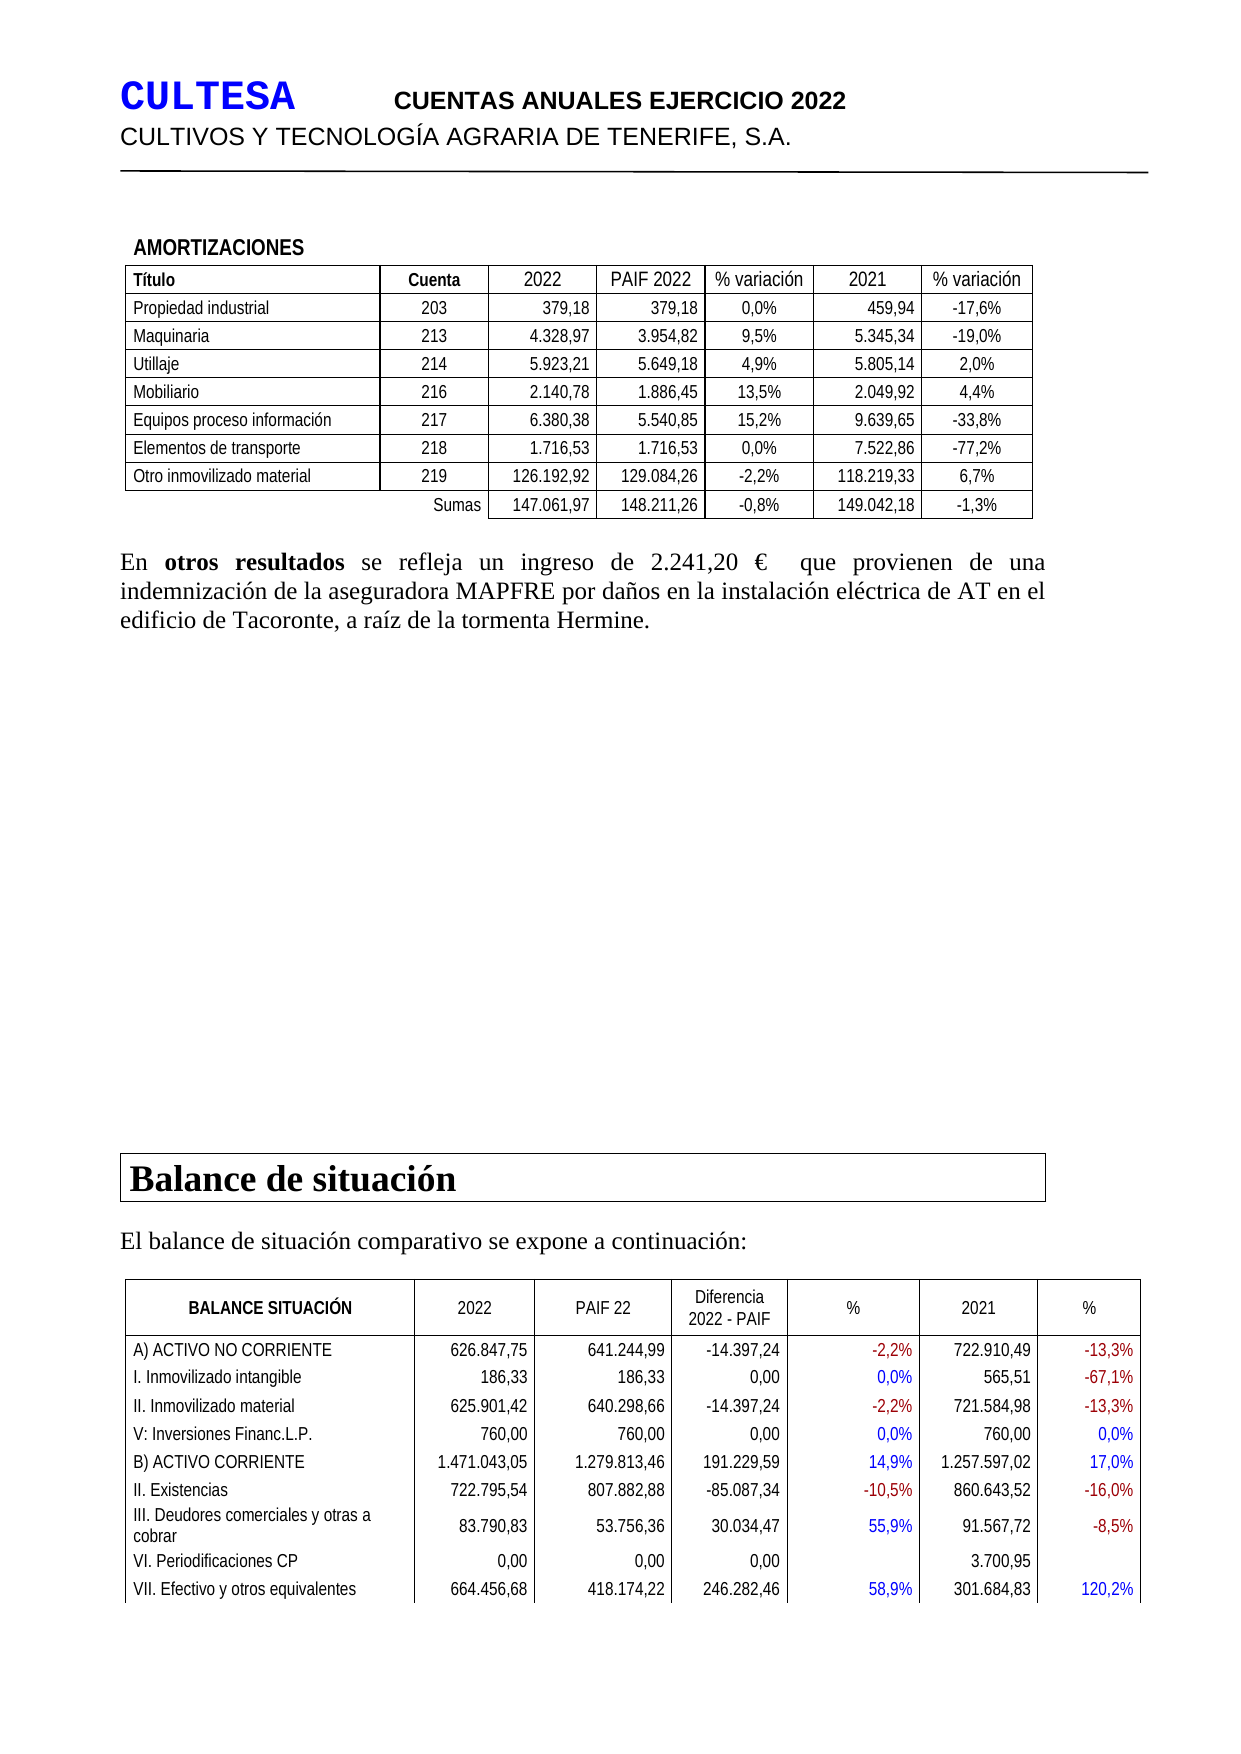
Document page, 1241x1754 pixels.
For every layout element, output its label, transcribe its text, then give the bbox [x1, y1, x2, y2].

table_cell Otro inmovilizado material [126, 463, 379, 490]
table_cell -2,2% [706, 463, 813, 490]
table_cell 5.345,34 [814, 322, 921, 349]
table_cell 203 [381, 294, 488, 321]
table_cell 1.279.813,46 [535, 1448, 671, 1476]
table_cell % variación [922, 266, 1032, 293]
table_cell 2022 [489, 266, 596, 293]
table_cell A) ACTIVO NO CORRIENTE [126, 1336, 414, 1363]
table_cell 216 [381, 378, 488, 405]
table_cell 126.192,92 [489, 463, 596, 490]
table_cell [126, 491, 380, 518]
table_header 2021 [920, 1280, 1037, 1335]
table_cell 0,00 [672, 1363, 787, 1391]
table_cell [788, 1547, 919, 1575]
table_cell 83.790,83 [415, 1504, 534, 1547]
table_cell Cuenta [381, 266, 488, 293]
table_cell 4,4% [922, 378, 1032, 405]
table_cell 91.567,72 [920, 1504, 1037, 1547]
table_cell 148.211,26 [597, 491, 704, 518]
table_cell VI. Periodificaciones CP [126, 1547, 414, 1575]
table_cell 147.061,97 [489, 491, 596, 518]
table_cell % variación [706, 266, 813, 293]
table_header Diferencia 2022 - PAIF [672, 1280, 787, 1335]
table_cell -19,0% [922, 322, 1032, 349]
table_cell 58,9% [788, 1575, 919, 1603]
table_cell 5.805,14 [814, 350, 921, 377]
table_cell V: Inversiones Financ.L.P. [126, 1419, 414, 1447]
table_cell 721.584,98 [920, 1391, 1037, 1419]
table_header % [1038, 1280, 1140, 1335]
table_cell 625.901,42 [415, 1391, 534, 1419]
table_cell Mobiliario [126, 378, 379, 405]
table_cell 186,33 [415, 1363, 534, 1391]
table_cell Utillaje [126, 350, 379, 377]
table_cell Equipos proceso información [126, 406, 379, 433]
table_cell 1.471.043,05 [415, 1448, 534, 1476]
table_cell 0,00 [415, 1547, 534, 1575]
table_cell Propiedad industrial [126, 294, 379, 321]
table_cell 0,00 [672, 1419, 787, 1447]
table_cell -13,3% [1038, 1391, 1140, 1419]
table_cell 626.847,75 [415, 1336, 534, 1363]
table_cell 459,94 [814, 294, 921, 321]
table_cell 379,18 [489, 294, 596, 321]
text Balance de situación [121, 1154, 1045, 1201]
table_cell Elementos de transporte [126, 435, 379, 462]
table_header [380, 230, 488, 265]
table_cell -0,8% [706, 491, 813, 518]
table_cell 760,00 [920, 1419, 1037, 1447]
table_cell 0,0% [706, 435, 813, 462]
table_cell 760,00 [535, 1419, 671, 1447]
table_cell 246.282,46 [672, 1575, 787, 1603]
table_cell 807.882,88 [535, 1476, 671, 1504]
table_cell B) ACTIVO CORRIENTE [126, 1448, 414, 1476]
text El balance de situación comparativo se expone a continuación: [120, 1226, 1046, 1255]
table_cell 5.649,18 [597, 350, 704, 377]
table_cell 664.456,68 [415, 1575, 534, 1603]
table_cell 214 [381, 350, 488, 377]
table_cell 722.795,54 [415, 1476, 534, 1504]
table_header 2022 [415, 1280, 534, 1335]
table_header PAIF 22 [535, 1280, 671, 1335]
table_cell 129.084,26 [597, 463, 704, 490]
table_cell 5.923,21 [489, 350, 596, 377]
table_cell -10,5% [788, 1476, 919, 1504]
table_cell 6.380,38 [489, 406, 596, 433]
table_cell 301.684,83 [920, 1575, 1037, 1603]
table_cell -14.397,24 [672, 1391, 787, 1419]
table_header % [788, 1280, 919, 1335]
table_cell II. Existencias [126, 1476, 414, 1504]
table_cell 186,33 [535, 1363, 671, 1391]
table_cell 0,0% [788, 1419, 919, 1447]
table_cell 860.643,52 [920, 1476, 1037, 1504]
table_cell 149.042,18 [814, 491, 921, 518]
table_cell -17,6% [922, 294, 1032, 321]
table_cell VII. Efectivo y otros equivalentes [126, 1575, 414, 1603]
table_cell 641.244,99 [535, 1336, 671, 1363]
table_cell 4.328,97 [489, 322, 596, 349]
table_cell Sumas [380, 491, 488, 518]
table_cell 191.229,59 [672, 1448, 787, 1476]
table_cell 9.639,65 [814, 406, 921, 433]
table_cell -8,5% [1038, 1504, 1140, 1547]
table_cell 3.954,82 [597, 322, 704, 349]
table_cell 2.140,78 [489, 378, 596, 405]
table_cell [1038, 1547, 1140, 1575]
table_cell 1.257.597,02 [920, 1448, 1037, 1476]
table_cell Título [126, 266, 379, 293]
table_cell II. Inmovilizado material [126, 1391, 414, 1419]
table_cell 418.174,22 [535, 1575, 671, 1603]
table_cell 7.522,86 [814, 435, 921, 462]
table_cell -77,2% [922, 435, 1032, 462]
table_cell 53.756,36 [535, 1504, 671, 1547]
table_cell 9,5% [706, 322, 813, 349]
table_cell 640.298,66 [535, 1391, 671, 1419]
table_cell 120,2% [1038, 1575, 1140, 1603]
table_cell 3.700,95 [920, 1547, 1037, 1575]
table_header AMORTIZACIONES [126, 230, 380, 265]
table_cell 2.049,92 [814, 378, 921, 405]
table_cell 379,18 [597, 294, 704, 321]
table_cell 565,51 [920, 1363, 1037, 1391]
table_cell 13,5% [706, 378, 813, 405]
table_cell 6,7% [922, 463, 1032, 490]
table_cell PAIF 2022 [597, 266, 704, 293]
table_cell 760,00 [415, 1419, 534, 1447]
table_header BALANCE SITUACIÓN [126, 1280, 414, 1335]
table_cell 4,9% [706, 350, 813, 377]
table_cell 5.540,85 [597, 406, 704, 433]
table_cell 17,0% [1038, 1448, 1140, 1476]
table_cell 118.219,33 [814, 463, 921, 490]
table_header [922, 230, 1032, 265]
table_cell 30.034,47 [672, 1504, 787, 1547]
table_header [597, 230, 705, 265]
text En otros resultados se refleja un ingreso de 2.241,20 € que provienen de una indemnización de la aseguradora MAPFRE por daños en la instalación eléctrica de AT en el edificio de Tacoronte, a raíz de la tormenta Hermine. [120, 547, 1046, 633]
table_cell 722.910,49 [920, 1336, 1037, 1363]
table_cell -85.087,34 [672, 1476, 787, 1504]
table_cell 0,0% [706, 294, 813, 321]
table_cell 1.716,53 [489, 435, 596, 462]
table_cell -2,2% [788, 1336, 919, 1363]
table_cell -16,0% [1038, 1476, 1140, 1504]
table_cell 14,9% [788, 1448, 919, 1476]
table_cell I. Inmovilizado intangible [126, 1363, 414, 1391]
table_cell 1.716,53 [597, 435, 704, 462]
table_cell -67,1% [1038, 1363, 1140, 1391]
table_cell 218 [381, 435, 488, 462]
table_cell Maquinaria [126, 322, 379, 349]
table_cell 0,00 [535, 1547, 671, 1575]
table_header [488, 230, 597, 265]
table_cell 219 [381, 463, 488, 490]
table_cell 0,00 [672, 1547, 787, 1575]
table_cell 2,0% [922, 350, 1032, 377]
table_cell 217 [381, 406, 488, 433]
table_cell -1,3% [922, 491, 1032, 518]
table_cell III. Deudores comerciales y otras a cobrar [126, 1504, 414, 1547]
table_cell 213 [381, 322, 488, 349]
table_cell 2021 [814, 266, 921, 293]
table_cell 15,2% [706, 406, 813, 433]
table_cell -2,2% [788, 1391, 919, 1419]
table_cell -14.397,24 [672, 1336, 787, 1363]
table_cell -13,3% [1038, 1336, 1140, 1363]
table_cell 1.886,45 [597, 378, 704, 405]
table_cell 0,0% [1038, 1419, 1140, 1447]
table_cell 0,0% [788, 1363, 919, 1391]
table_cell -33,8% [922, 406, 1032, 433]
table_header [705, 230, 813, 265]
table_header [813, 230, 922, 265]
table_cell 55,9% [788, 1504, 919, 1547]
